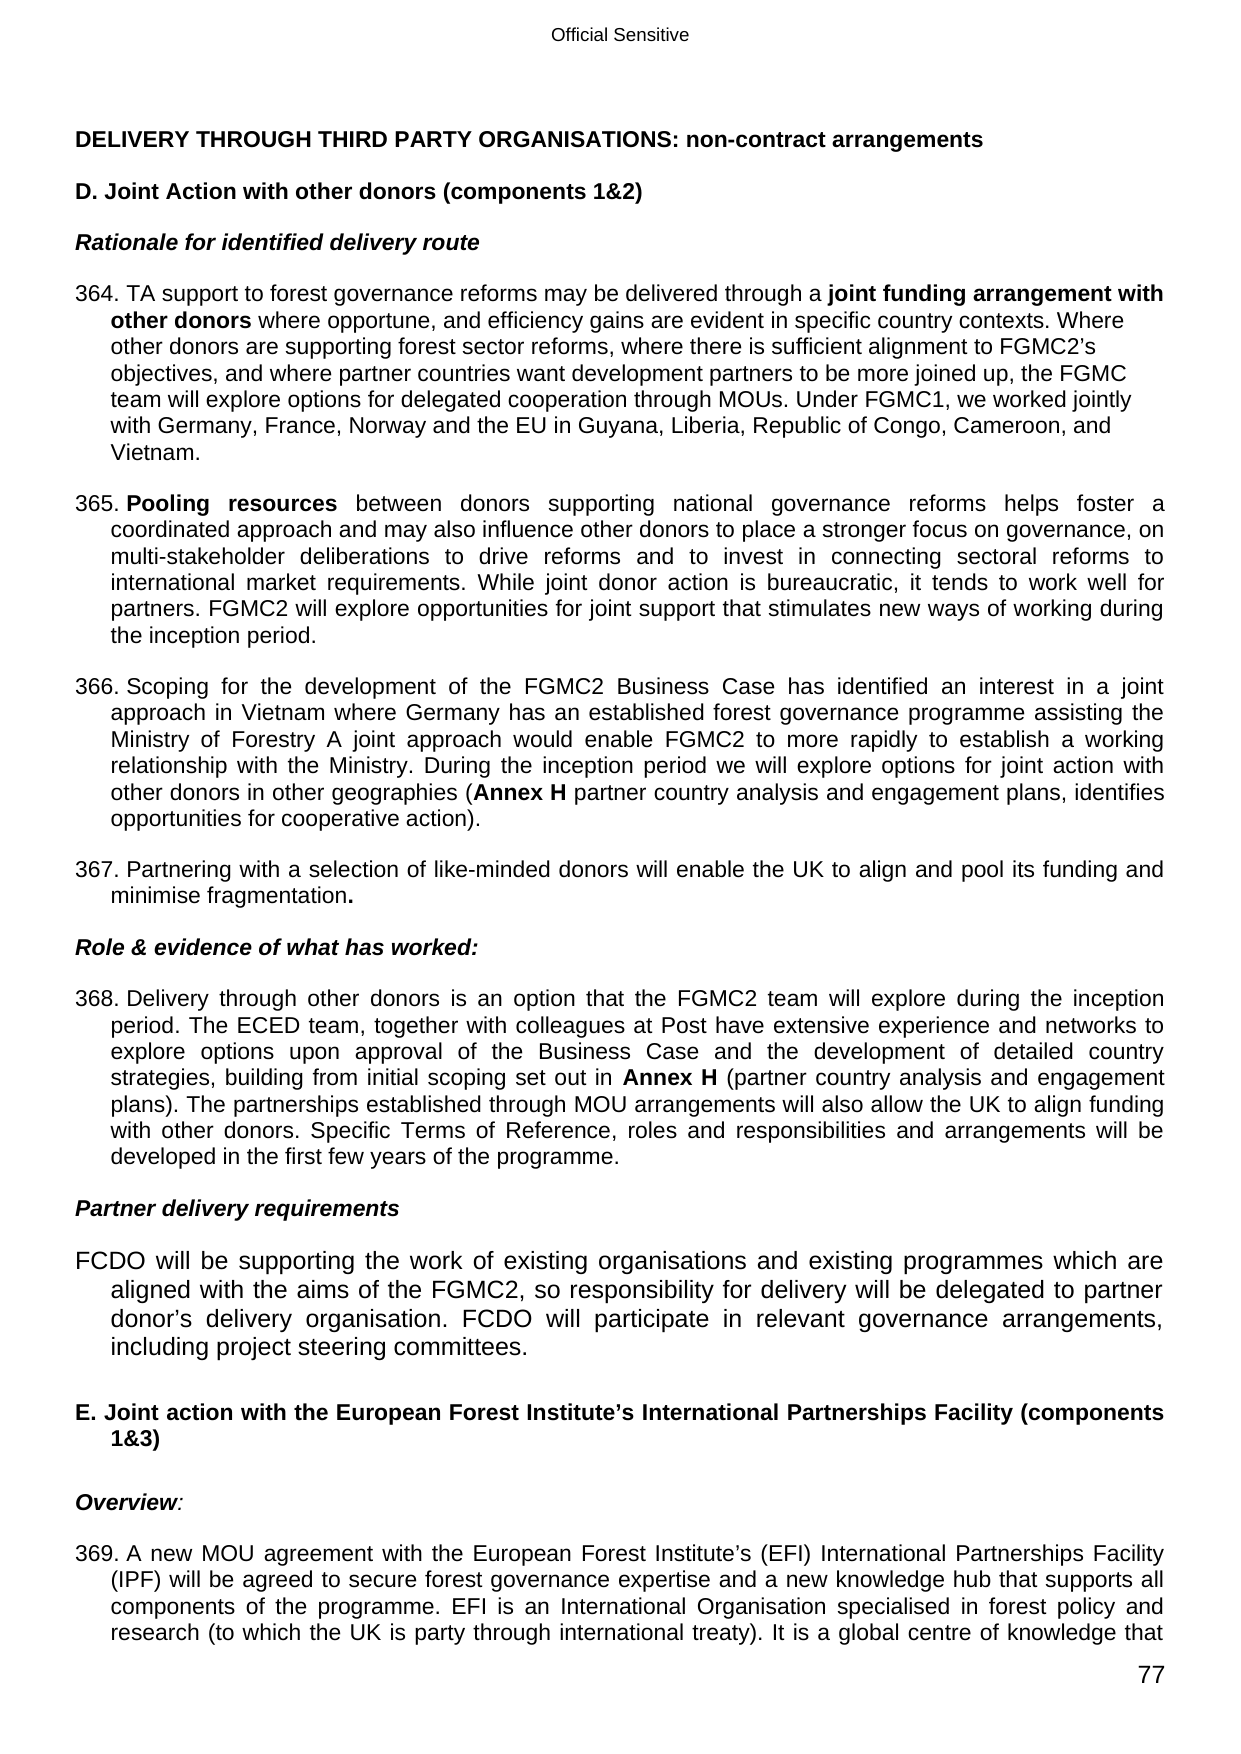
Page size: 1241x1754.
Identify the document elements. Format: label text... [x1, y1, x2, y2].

subtitle Overview: [75, 1489, 1165, 1515]
subtitle D. Joint Action with other donors (components 1&2) [75, 178, 1165, 204]
subtitle FCDO will be supporting the work of existing organisations and existing programmes which are aligned with the aims of the FGMC2, so responsibility for delivery will be delegated to partner donor’s delivery organisation. FCDO will participate in relevant governance arrangements, including project steering committees. [75, 1246, 1165, 1361]
list Pooling resources between donors supporting national governance reforms helps foster a coordinated approach and may also influence other donors to place a stronger focus on governance, on multi-stakeholder deliberations to drive reforms and to invest in connecting sectoral reforms to international market requirements. While joint donor action is bureaucratic, it tends to work well for partners. FGMC2 will explore opportunities for joint support that stimulates new ways of working during the inception period. [75, 490, 1165, 648]
list A new MOU agreement with the European Forest Institute’s (EFI) International Partnerships Facility (IPF) will be agreed to secure forest governance expertise and a new knowledge hub that supports all components of the programme. EFI is an International Organisation specialised in forest policy and research (to which the UK is party through international treaty). It is a global centre of knowledge that [75, 1540, 1165, 1646]
list Scoping for the development of the FGMC2 Business Case has identified an interest in a joint approach in Vietnam where Germany has an established forest governance programme assisting the Ministry of Forestry A joint approach would enable FGMC2 to more rapidly to establish a working relationship with the Ministry. During the inception period we will explore options for joint action with other donors in other geographies (Annex H partner country analysis and engagement plans, identifies opportunities for cooperative action). [75, 673, 1165, 831]
subtitle E. Joint action with the European Forest Institute’s International Partnerships Facility (components 1&3) [75, 1398, 1165, 1451]
text Role & evidence of what has worked: [75, 934, 1165, 960]
subtitle Partner delivery requirements [75, 1195, 1165, 1221]
list Delivery through other donors is an option that the FGMC2 team will explore during the inception period. The ECED team, together with colleagues at Post have extensive experience and networks to explore options upon approval of the Business Case and the development of detailed country strategies, building from initial scoping set out in Annex H (partner country analysis and engagement plans). The partnerships established through MOU arrangements will also allow the UK to align funding with other donors. Specific Terms of Reference, roles and responsibilities and arrangements will be developed in the first few years of the programme. [75, 985, 1165, 1170]
list Partnering with a selection of like-minded donors will enable the UK to align and pool its funding and minimise fragmentation. [75, 856, 1165, 909]
list TA support to forest governance reforms may be delivered through a joint funding arrangement with other donors where opportune, and efficiency gains are evident in specific country contexts. Where other donors are supporting forest sector reforms, where there is sufficient alignment to FGMC2’s objectives, and where partner countries want development partners to be more joined up, the FGMC team will explore options for delegated cooperation through MOUs. Under FGMC1, we worked jointly with Germany, France, Norway and the EU in Guyana, Liberia, Republic of Congo, Cameroon, and Vietnam. [75, 280, 1165, 465]
text DELIVERY THROUGH THIRD PARTY ORGANISATIONS: non-contract arrangements [75, 126, 1165, 153]
subtitle Rationale for identified delivery route [75, 229, 1165, 255]
